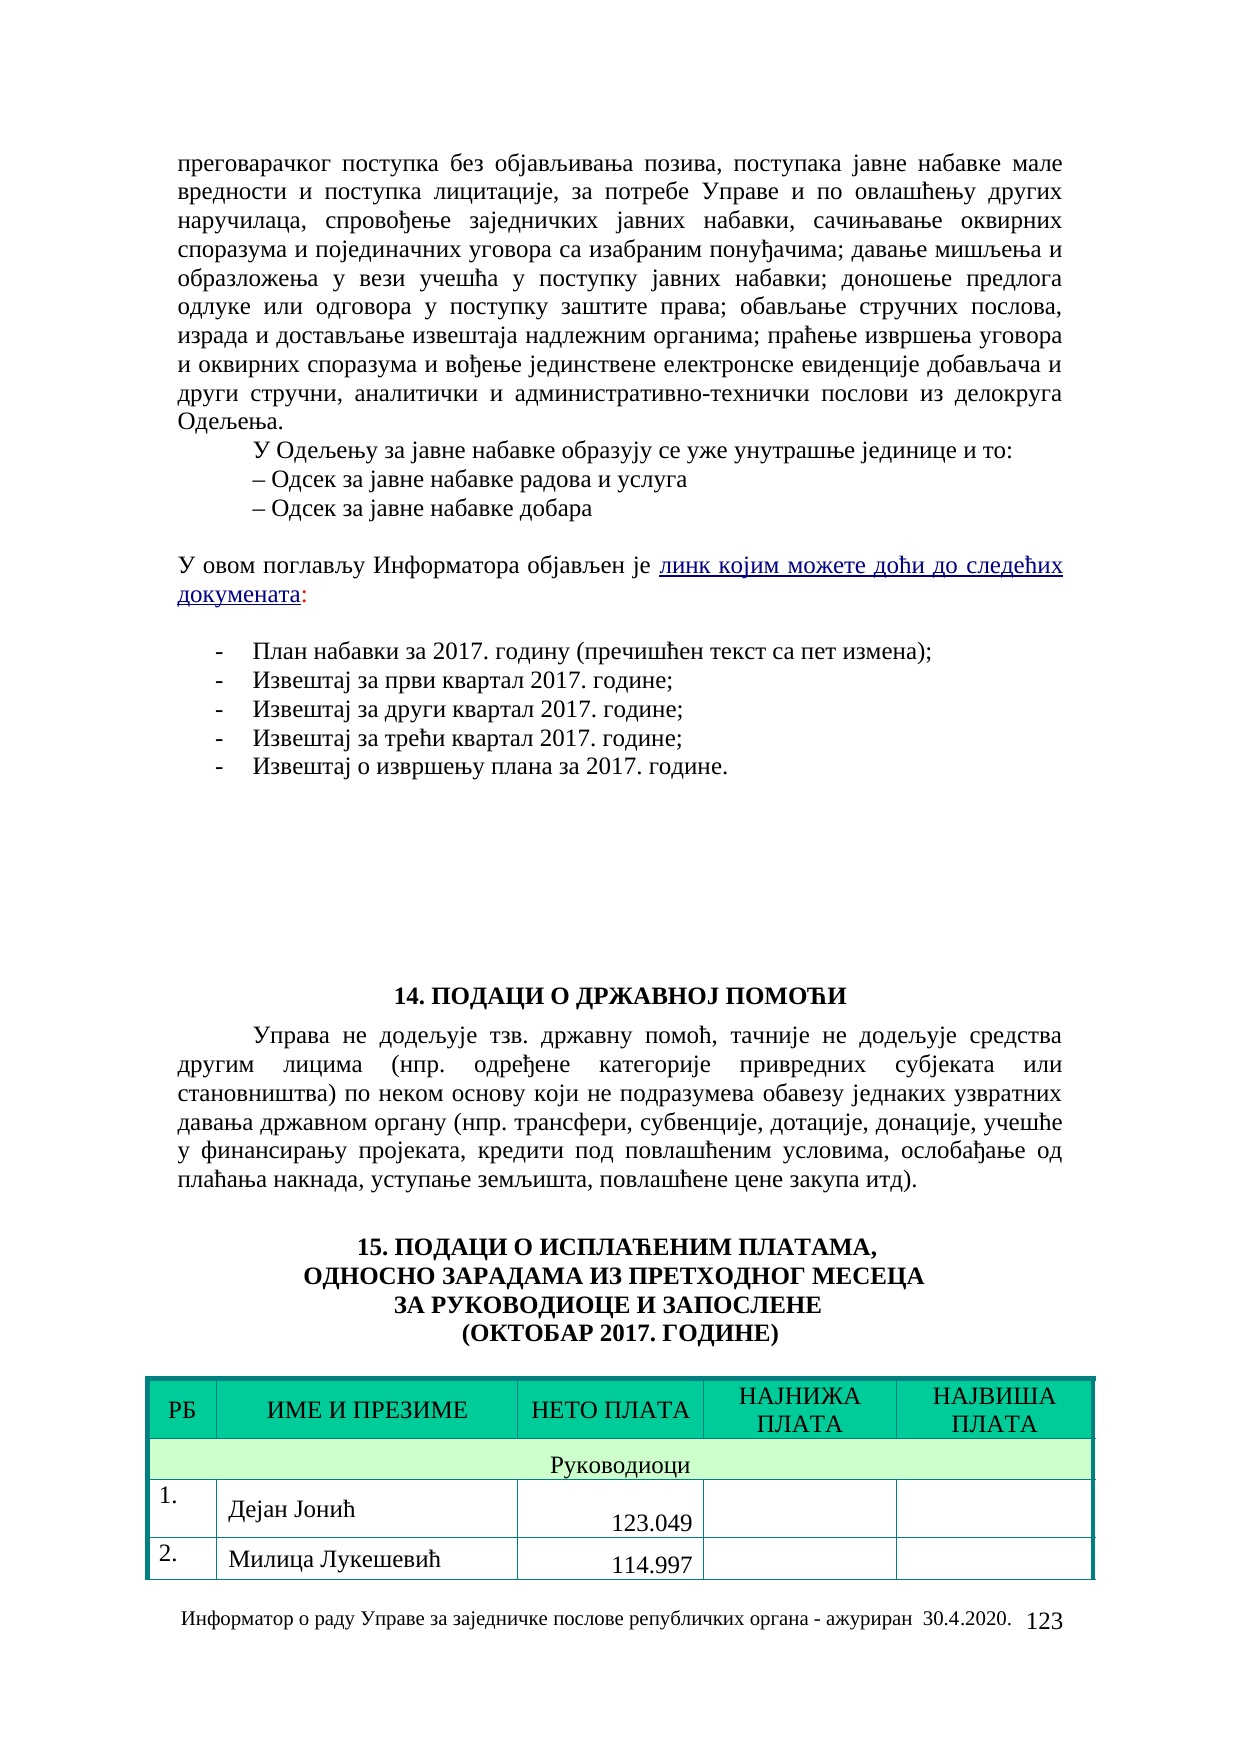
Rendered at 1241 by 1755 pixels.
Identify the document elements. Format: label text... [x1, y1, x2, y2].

table_cell [704, 1480, 896, 1537]
table_cell 1. [150, 1480, 216, 1537]
table_header НАЈВИША ПЛАТА [897, 1381, 1091, 1438]
table_header НЕТО ПЛАТА [518, 1381, 703, 1438]
text 15. ПОДАЦИ О ИСПЛАЋЕНИМ ПЛАТАМА, [177, 1232, 1063, 1261]
table_cell 114.997 [518, 1538, 703, 1579]
text – Одсек за јавне набавке добара [177, 493, 1063, 521]
text ОДНОСНО ЗАРАДАМА ИЗ ПРЕТХОДНОГ МЕСЕЦА [177, 1261, 1063, 1290]
table_cell [704, 1538, 896, 1579]
list План набавки за 2017. годину (пречишћен текст са пет измена); [215, 636, 1063, 665]
text – Одсек за јавне набавке радова и услуга [177, 464, 1063, 493]
table_cell 123.049 [518, 1480, 703, 1537]
text преговарачког поступка без објављивања позива, поступака јавне набавке мале вредности и поступка лицитације, за потребе Управе и по овлашћењу других наручилаца, спровођење заједничких јавних набавки, сачињавање оквирних споразума и појединачних уговора са изабраним понуђачима; давање мишљења и образложења у вези учешћа у поступку јавних набавки; доношење предлога одлуке или одговора у поступку заштите права; обављање стручних послова, израда и достављање извештаја надлежним органима; праћење извршења уговора и оквирних споразума и вођење јединствене електронске евиденције добављача и други стручни, аналитички и административно-технички послови из делокруга Одељења. [177, 148, 1063, 435]
table_cell [897, 1480, 1091, 1537]
list Извештај о извршењу плана за 2017. године. [215, 751, 1063, 780]
text 14. ПОДАЦИ О ДРЖАВНОЈ ПОМОЋИ [177, 981, 1063, 1010]
table_header ИМЕ И ПРЕЗИМЕ [217, 1381, 517, 1438]
table_cell Дејан Јонић [217, 1480, 517, 1537]
text (ОКТОБАР 2017. ГОДИНЕ) [177, 1318, 1063, 1347]
list Извештај за први квартал 2017. године; [215, 665, 1063, 694]
table_cell Милица Лукешевић [217, 1538, 517, 1579]
text ЗА РУКОВОДИОЦЕ И ЗАПОСЛЕНЕ [177, 1290, 1063, 1318]
list Извештај за трећи квартал 2017. године; [215, 723, 1063, 751]
list Извештај за други квартал 2017. године; [215, 694, 1063, 723]
table_header НАЈНИЖА ПЛАТА [704, 1381, 896, 1438]
text У овом поглављу Информатора објављен је линк којим можете доћи до следећих докумената: [177, 550, 1063, 608]
table_cell 2. [150, 1538, 216, 1579]
table_cell [897, 1538, 1091, 1579]
table_header РБ [150, 1381, 216, 1438]
text Управа не додељује тзв. државну помоћ, тачније не додељује средства другим лицима (нпр. одређене категорије привредних субјеката или становништва) по неком основу који не подразумева обавезу једнаких узвратних давања државном органу (нпр. трансфери, субвенције, дотације, донације, учешће у финансирању пројеката, кредити под повлашћеним условима, ослобађање од плаћања накнада, уступање земљишта, повлашћене цене закупа итд). [177, 1021, 1063, 1193]
table_cell Руководиоци [150, 1439, 1091, 1479]
text У Одељењу за јавне набавке образују се уже унутрашње јединице и то: [177, 435, 1063, 464]
